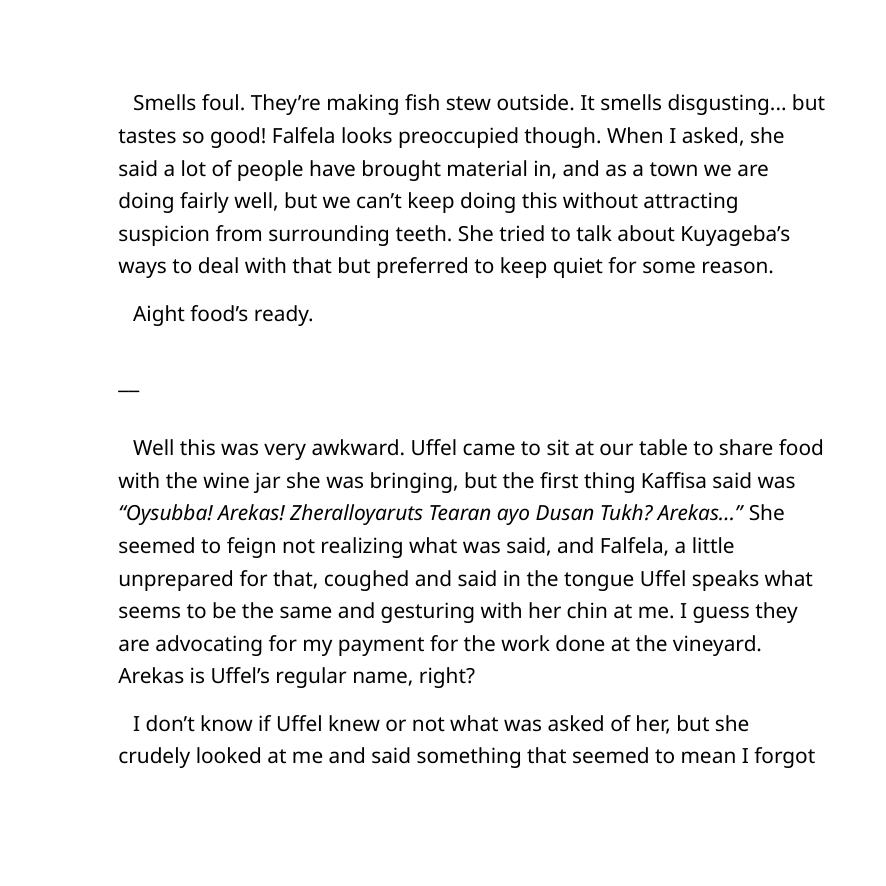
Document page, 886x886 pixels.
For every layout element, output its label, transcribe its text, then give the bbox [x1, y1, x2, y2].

text Aight food’s ready. [118, 299, 827, 327]
text Smells foul. They’re making fish stew outside. It smells disgusting... but tastes so good! Falfela looks preoccupied though. When I asked, she said a lot of people have brought material in, and as a town we are doing fairly well, but we can’t keep doing this without attracting suspicion from surrounding teeth. She tried to talk about Kuyageba’s ways to deal with that but preferred to keep quiet for some reason. [118, 88, 827, 280]
text Well this was very awkward. Uffel came to sit at our table to share food with the wine jar she was bringing, but the first thing Kaffisa said was “Oysubba! Arekas! Zheralloyaruts Tearan ayo Dusan Tukh? Arekas...” She seemed to feign not realizing what was said, and Falfela, a little unprepared for that, coughed and said in the tongue Uffel speaks what seems to be the same and gesturing with her chin at me. I guess they are advocating for my payment for the work done at the vineyard. Arekas is Uffel’s regular name, right? [118, 433, 827, 690]
subtitle –– [118, 375, 827, 404]
text I don’t know if Uffel knew or not what was asked of her, but she crudely looked at me and said something that seemed to mean I forgot [118, 709, 827, 770]
